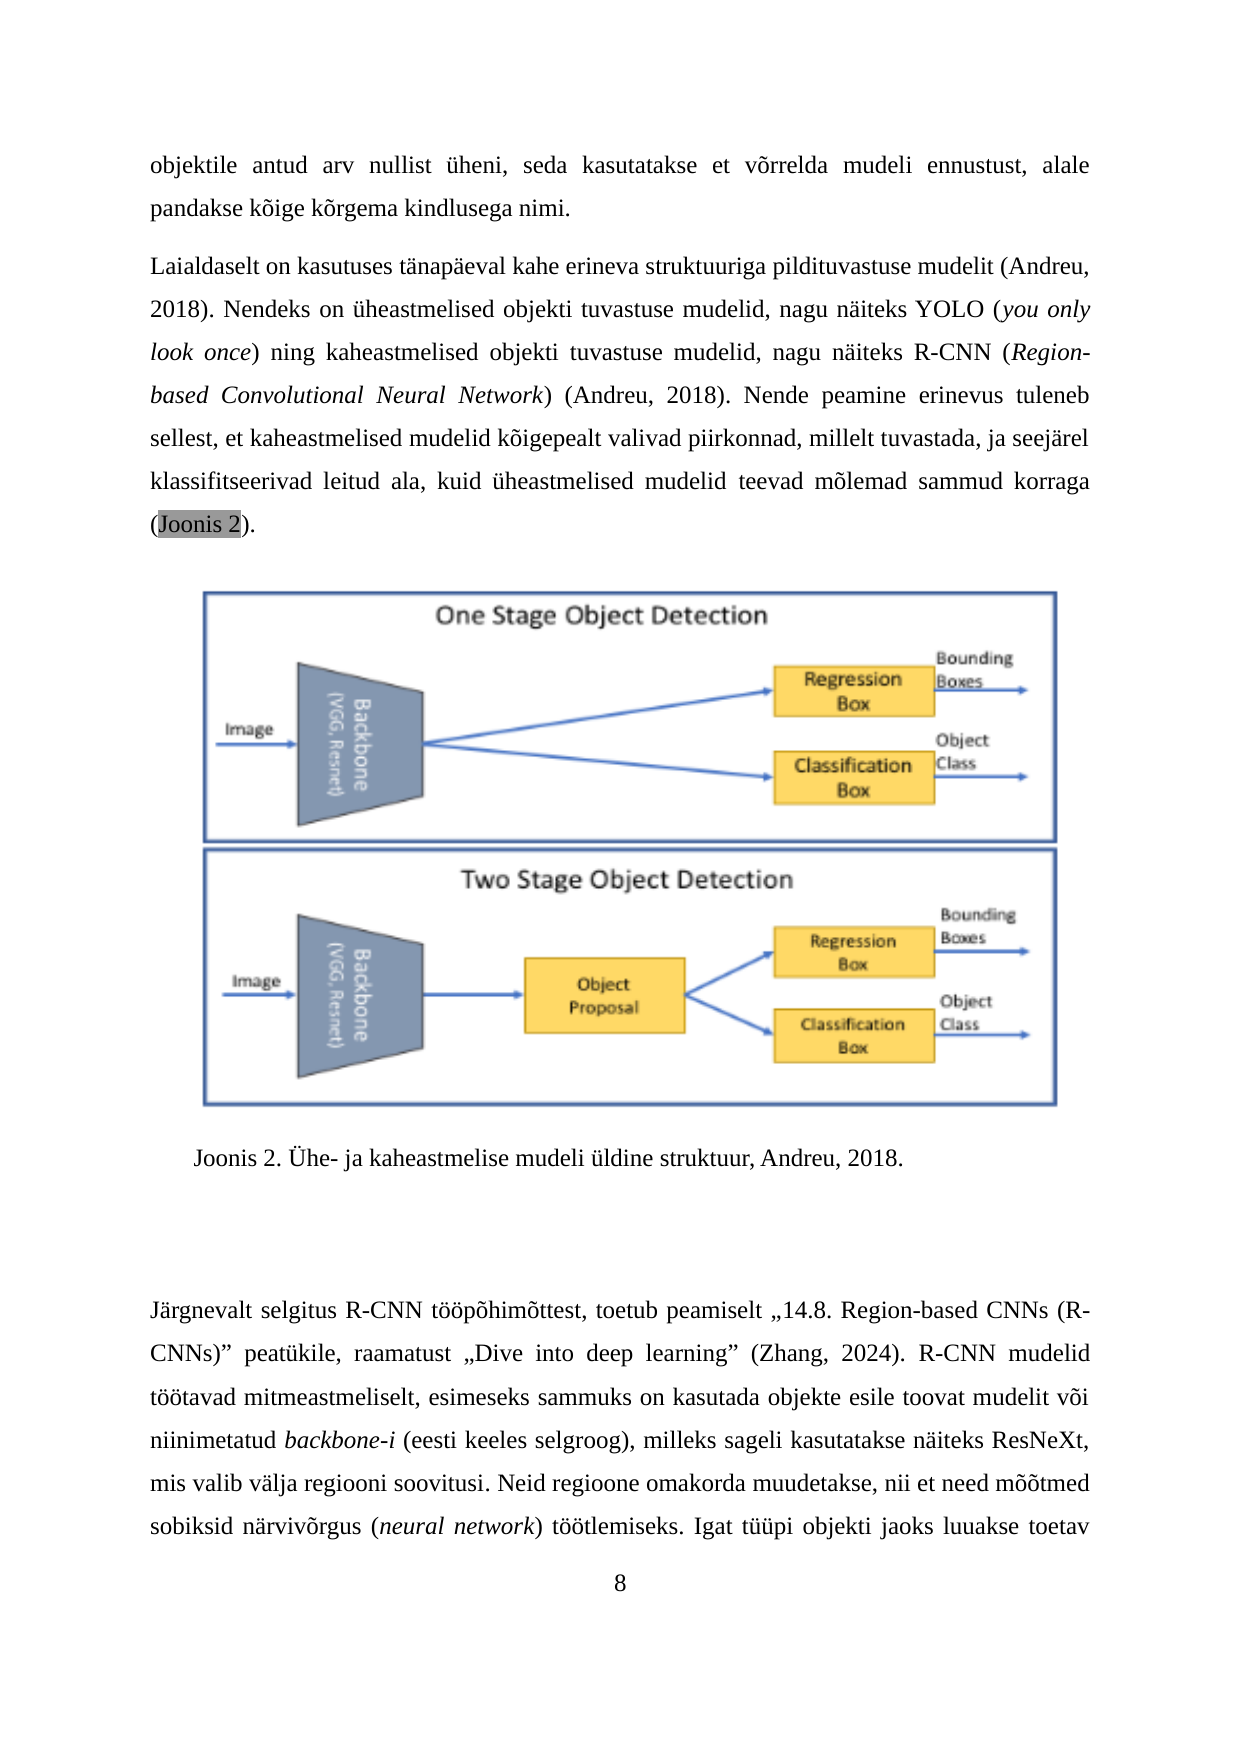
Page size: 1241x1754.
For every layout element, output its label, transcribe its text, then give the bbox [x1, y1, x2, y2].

text Laialdaselt on kasutuses tänapäeval kahe erineva struktuuriga pildituvastuse mudelit (Andreu, 2018). Nendeks on üheastmelised objekti tuvastuse mudelid, nagu näiteks YOLO (you only look once) ning kaheastmelised objekti tuvastuse mudelid, nagu näiteks R-CNN (Region-based Convolutional Neural Network) (Andreu, 2018). Nende peamine erinevus tuleneb sellest, et kaheastmelised mudelid kõigepealt valivad piirkonnad, millelt tuvastada, ja seejärel klassifitseerivad leitud ala, kuid üheastmelised mudelid teevad mõlemad sammud korraga (Joonis 2). [150, 251, 1090, 538]
text Järgnevalt selgitus R-CNN tööpõhimõttest, toetub peamiselt „14.8. Region-based CNNs (R-CNNs)” peatükile, raamatust „Dive into deep learning” (Zhang, 2024). R-CNN mudelid töötavad mitmeastmeliselt, esimeseks sammuks on kasutada objekte esile toovat mudelit või niinimetatud backbone-i (eesti keeles selgroog), milleks sageli kasutatakse näiteks ResNeXt, mis valib välja regiooni soovitusi. Neid regioone omakorda muudetakse, nii et need mõõtmed sobiksid närvivõrgus (neural network) töötlemiseks. Igat tüüpi objekti jaoks luuakse toetav [150, 1295, 1090, 1540]
text objektile antud arv nullist üheni, seda kasutatakse et võrrelda mudeli ennustust, alale pandakse kõige kõrgema kindlusega nimi. [150, 150, 1090, 222]
picture [193, 580, 1062, 1119]
text Joonis 2. Ühe- ja kaheastmelise mudeli üldine struktuur, Andreu, 2018. [193, 1143, 1107, 1172]
